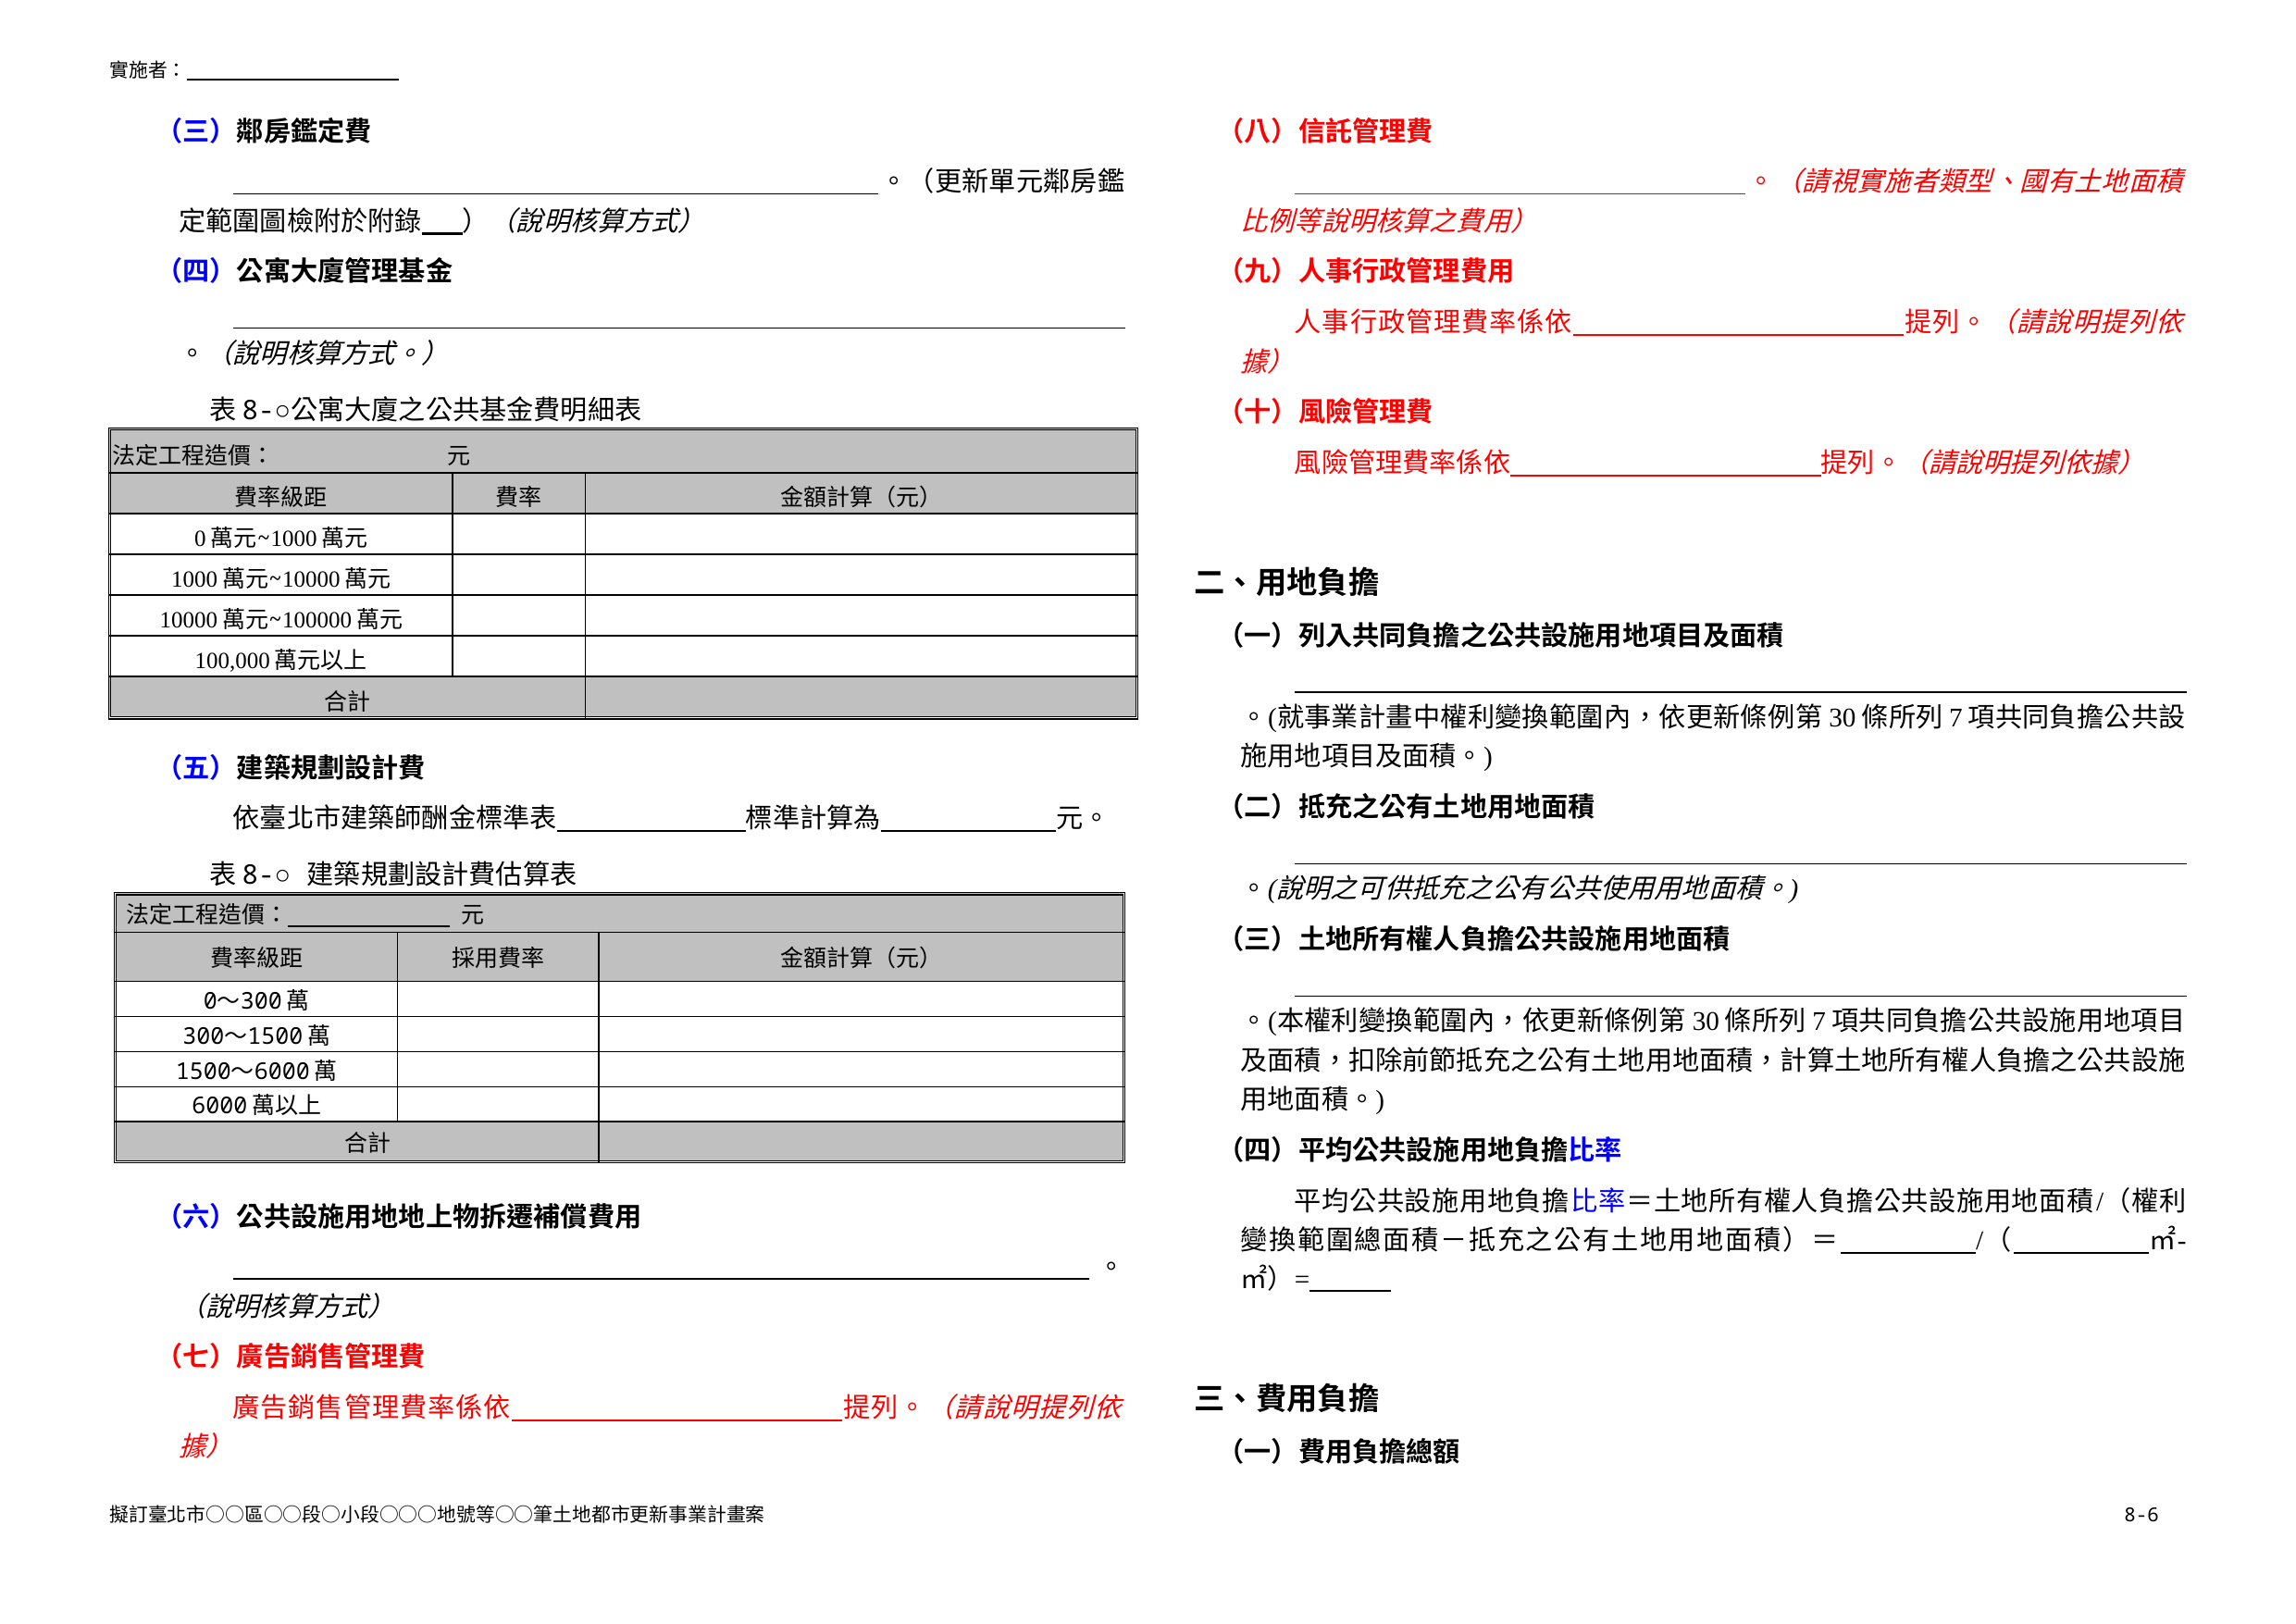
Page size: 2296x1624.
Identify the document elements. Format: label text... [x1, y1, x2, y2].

table_cell [586, 596, 1136, 635]
text （十）風險管理費 [1217, 391, 2186, 429]
table_cell 0萬元~1000萬元 [111, 514, 452, 553]
text 。（說明核算方式。） [179, 301, 1124, 371]
table_cell [398, 1087, 598, 1121]
table_cell [398, 982, 598, 1016]
text 風險管理費率係依 提列。（請說明提列依據） [1240, 441, 2186, 480]
text 。(本權利變換範圍內，依更新條例第30條所列7項共同負擔公共設施用地項目及面積，扣除前節抵充之公有土地用地面積，計算土地所有權人負擔之公共設施用地面積。) [1240, 969, 2186, 1117]
text 表8-○公寓大廈之公共基金費明細表 [155, 388, 1124, 428]
text 廣告銷售管理費率係依 提列。（請說明提列依據） [179, 1386, 1124, 1464]
table_cell [398, 1052, 598, 1085]
table_cell [586, 555, 1136, 594]
text （四）平均公共設施用地負擔比率 [1217, 1128, 2186, 1168]
table_cell [600, 1017, 1123, 1051]
text （四）公寓大廈管理基金 [155, 250, 1124, 289]
table_cell 6000萬以上 [117, 1087, 397, 1121]
table_cell [453, 555, 585, 594]
table_cell 100,000萬元以上 [111, 637, 452, 676]
table_cell [453, 637, 585, 676]
text 。(說明之可供抵充之公有公共使用用地面積。) [1240, 836, 2186, 906]
text 表8-○ 建築規劃設計費估算表 [155, 853, 1124, 892]
table_cell 費率級距 [117, 933, 397, 981]
text （二）抵充之公有土地用地面積 [1217, 786, 2186, 824]
text 三、費用負擔 [1194, 1374, 2186, 1419]
table_cell 金額計算（元） [586, 474, 1136, 513]
text 。(就事業計畫中權利變換範圍內，依更新條例第30條所列7項共同負擔公共設施用地項目及面積。) [1240, 664, 2186, 774]
text 二、用地負擔 [1194, 557, 2186, 602]
table_cell 採用費率 [398, 933, 598, 981]
text （七）廣告銷售管理費 [155, 1335, 1124, 1374]
text 依臺北市建築師酬金標準表 標準計算為 元。 [179, 797, 1124, 836]
table_cell 合計 [117, 1122, 598, 1160]
table_cell [586, 637, 1136, 676]
text （八）信託管理費 [1217, 109, 2186, 148]
text 人事行政管理費率係依 提列。（請說明提列依據） [1240, 301, 2186, 378]
text （五）建築規劃設計費 [155, 746, 1124, 785]
table_cell [600, 1122, 1123, 1160]
table_cell 300～1500萬 [117, 1017, 397, 1051]
table_cell 10000萬元~100000萬元 [111, 596, 452, 635]
text 。（請視實施者類型、國有土地面積比例等說明核算之費用） [1240, 160, 2186, 238]
text （一）費用負擔總額 [1217, 1430, 2186, 1469]
table_cell [453, 596, 585, 635]
table_cell 費率 [453, 474, 585, 513]
table_cell 金額計算（元） [600, 933, 1123, 981]
text 。（說明核算方式） [179, 1246, 1124, 1324]
table_cell [453, 514, 585, 553]
table_header 法定工程造價： 元 [117, 896, 1123, 932]
text 。（更新單元鄰房鑑定範圍圖檢附於附錄 ）（說明核算方式） [179, 160, 1124, 238]
table_cell 費率級距 [111, 474, 452, 513]
table_cell [586, 677, 1136, 716]
table_cell [600, 982, 1123, 1016]
table_cell [586, 514, 1136, 553]
table_cell 合計 [111, 677, 585, 716]
text 平均公共設施用地負擔比率＝土地所有權人負擔公共設施用地面積/（權利變換範圍總面積－抵充之公有土地用地面積）＝ /（ ㎡- ㎡）= [1240, 1179, 2186, 1296]
table_cell 0～300萬 [117, 982, 397, 1016]
text （六）公共設施用地地上物拆遷補償費用 [155, 1195, 1124, 1233]
text （三）土地所有權人負擔公共設施用地面積 [1217, 918, 2186, 957]
text （九）人事行政管理費用 [1217, 250, 2186, 289]
table_cell [600, 1087, 1123, 1121]
table_cell 1500～6000萬 [117, 1052, 397, 1085]
table_cell [600, 1052, 1123, 1085]
table_cell [398, 1017, 598, 1051]
table_cell 1000萬元~10000萬元 [111, 555, 452, 594]
text （一）列入共同負擔之公共設施用地項目及面積 [1217, 614, 2186, 653]
table_header 法定工程造價： 元 [111, 430, 1136, 472]
text （三）鄰房鑑定費 [155, 109, 1124, 148]
